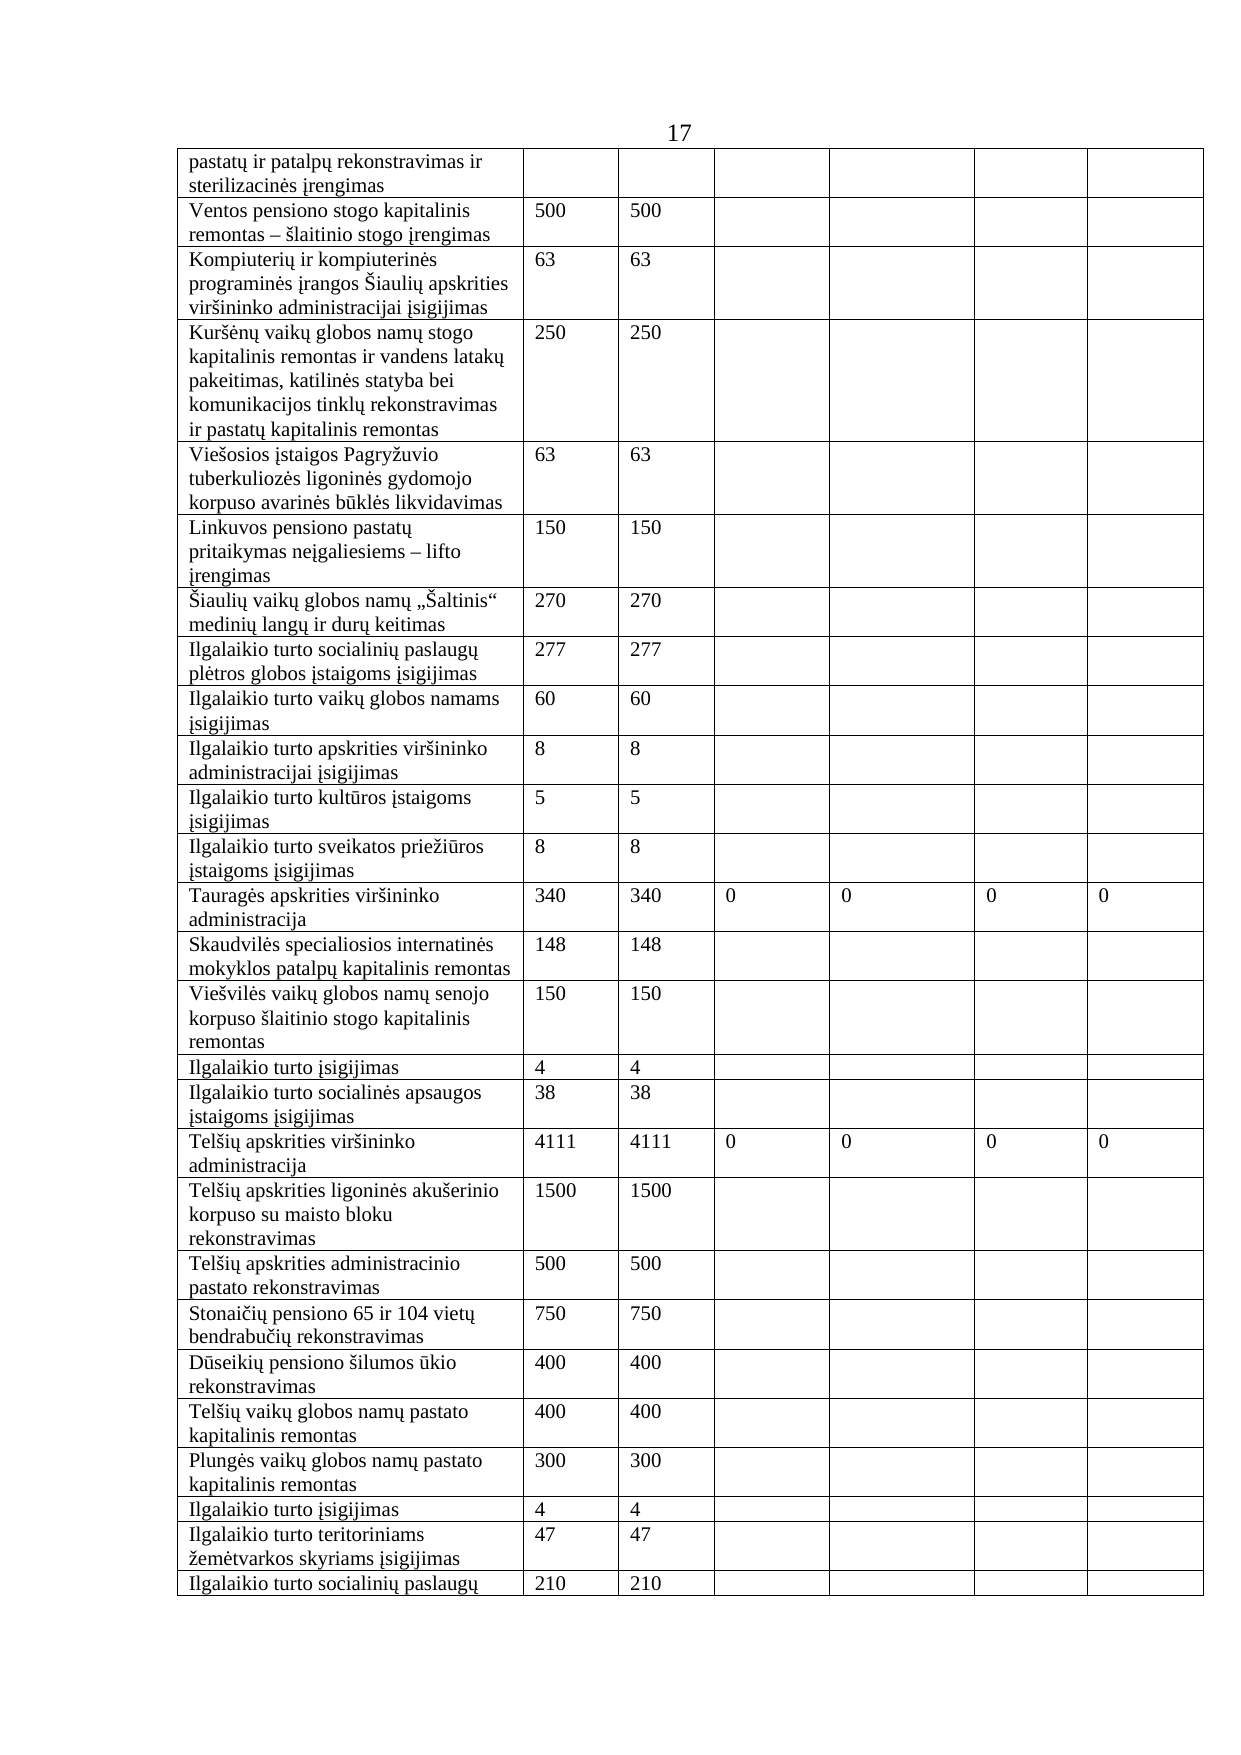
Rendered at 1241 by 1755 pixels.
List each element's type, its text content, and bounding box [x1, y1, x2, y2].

table_cell [975, 834, 1087, 882]
table_cell 277 [524, 637, 618, 685]
table_cell [1088, 588, 1203, 636]
table_cell 47 [619, 1522, 714, 1570]
table_cell [1088, 320, 1203, 441]
table_cell 0 [830, 883, 974, 931]
table_cell [830, 1178, 974, 1250]
table_cell 300 [524, 1448, 618, 1496]
table_cell [830, 1080, 974, 1128]
table_cell 277 [619, 637, 714, 685]
table_cell [1088, 515, 1203, 587]
table_cell Ilgalaikio turto socialinių paslaugų [178, 1571, 523, 1595]
table_cell [715, 1399, 829, 1447]
table_cell [1088, 1080, 1203, 1128]
table_cell [830, 1300, 974, 1348]
table_cell [1088, 981, 1203, 1053]
table_cell [975, 1080, 1087, 1128]
table_cell [975, 1350, 1087, 1398]
table_cell Kuršėnų vaikų globos namų stogo kapitalinis remontas ir vandens latakų pakeitimas, katilinės statyba bei komunikacijos tinklų rekonstravimas ir pastatų kapitalinis remontas [178, 320, 523, 441]
table_cell [715, 1571, 829, 1595]
table_cell 0 [715, 883, 829, 931]
table_cell Dūseikių pensiono šilumos ūkio rekonstravimas [178, 1350, 523, 1398]
table_cell [715, 834, 829, 882]
table_cell [1088, 1497, 1203, 1521]
table_cell 400 [619, 1350, 714, 1398]
table_cell 38 [524, 1080, 618, 1128]
table_cell Šiaulių vaikų globos namų „Šaltinis“ medinių langų ir durų keitimas [178, 588, 523, 636]
table_cell 4 [619, 1497, 714, 1521]
table_cell [1088, 686, 1203, 734]
table_cell 148 [619, 932, 714, 980]
table_cell [1088, 1055, 1203, 1079]
table_cell [715, 1080, 829, 1128]
table_cell 4111 [619, 1129, 714, 1177]
table_cell [975, 1448, 1087, 1496]
table_cell 0 [1088, 1129, 1203, 1177]
table_cell [830, 442, 974, 514]
table_cell Ilgalaikio turto socialinių paslaugų plėtros globos įstaigoms įsigijimas [178, 637, 523, 685]
table_cell Ventos pensiono stogo kapitalinis remontas – šlaitinio stogo įrengimas [178, 198, 523, 246]
table_cell 63 [524, 247, 618, 319]
table_cell [975, 1300, 1087, 1348]
table_cell 4111 [524, 1129, 618, 1177]
table_cell Telšių apskrities administracinio pastato rekonstravimas [178, 1251, 523, 1299]
table_cell [975, 981, 1087, 1053]
table_cell 150 [619, 515, 714, 587]
table_cell [1088, 149, 1203, 197]
table_cell [1088, 1251, 1203, 1299]
table_cell [975, 320, 1087, 441]
table_cell 250 [619, 320, 714, 441]
table_cell 63 [619, 442, 714, 514]
table_cell [715, 1251, 829, 1299]
table_cell 8 [619, 834, 714, 882]
table_cell 0 [975, 1129, 1087, 1177]
table_cell [715, 686, 829, 734]
table_cell 8 [524, 736, 618, 784]
table_cell 500 [524, 1251, 618, 1299]
table_cell [1088, 247, 1203, 319]
table_cell [975, 1399, 1087, 1447]
table_cell [715, 442, 829, 514]
table_cell [830, 637, 974, 685]
table_cell 0 [715, 1129, 829, 1177]
table_cell [715, 637, 829, 685]
table_cell 8 [524, 834, 618, 882]
table_cell [830, 1399, 974, 1447]
table_cell [830, 834, 974, 882]
table_cell [715, 247, 829, 319]
table_cell [715, 785, 829, 833]
table_cell [830, 247, 974, 319]
table_cell [715, 1350, 829, 1398]
table_cell [715, 932, 829, 980]
table_cell 400 [524, 1350, 618, 1398]
table_cell Ilgalaikio turto socialinės apsaugos įstaigoms įsigijimas [178, 1080, 523, 1128]
table_cell [830, 588, 974, 636]
table_cell [1088, 1178, 1203, 1250]
table_cell 148 [524, 932, 618, 980]
table_cell Plungės vaikų globos namų pastato kapitalinis remontas [178, 1448, 523, 1496]
table_cell [715, 515, 829, 587]
table_cell Skaudvilės specialiosios internatinės mokyklos patalpų kapitalinis remontas [178, 932, 523, 980]
table_cell 38 [619, 1080, 714, 1128]
table_cell 1500 [524, 1178, 618, 1250]
table_cell 500 [619, 198, 714, 246]
table_cell Ilgalaikio turto kultūros įstaigoms įsigijimas [178, 785, 523, 833]
table_cell [1088, 442, 1203, 514]
table_cell 1500 [619, 1178, 714, 1250]
table_cell [975, 149, 1087, 197]
table_cell 500 [619, 1251, 714, 1299]
table_cell [524, 149, 618, 197]
table_cell [975, 637, 1087, 685]
table_cell [1088, 736, 1203, 784]
table_cell [975, 1522, 1087, 1570]
table_cell Viešvilės vaikų globos namų senojo korpuso šlaitinio stogo kapitalinis remontas [178, 981, 523, 1053]
table_cell Linkuvos pensiono pastatų pritaikymas neįgaliesiems – lifto įrengimas [178, 515, 523, 587]
table_cell 63 [619, 247, 714, 319]
table_cell Telšių apskrities viršininko administracija [178, 1129, 523, 1177]
table_cell [1088, 1300, 1203, 1348]
table_cell Kompiuterių ir kompiuterinės programinės įrangos Šiaulių apskrities viršininko administracijai įsigijimas [178, 247, 523, 319]
table_cell [830, 1497, 974, 1521]
table_cell [830, 1350, 974, 1398]
table_cell Ilgalaikio turto įsigijimas [178, 1497, 523, 1521]
table_cell 500 [524, 198, 618, 246]
table_cell [830, 785, 974, 833]
table_cell [1088, 1571, 1203, 1595]
table_cell [1088, 1522, 1203, 1570]
table_cell [975, 588, 1087, 636]
table_cell 150 [524, 981, 618, 1053]
table_cell [715, 1178, 829, 1250]
table_cell 8 [619, 736, 714, 784]
table_cell [975, 1251, 1087, 1299]
table_cell [975, 932, 1087, 980]
table_cell [975, 1055, 1087, 1079]
table_cell [715, 1055, 829, 1079]
table_cell 150 [619, 981, 714, 1053]
table_cell [830, 1055, 974, 1079]
table_cell Ilgalaikio turto teritoriniams žemėtvarkos skyriams įsigijimas [178, 1522, 523, 1570]
table_cell [830, 149, 974, 197]
table_cell [715, 588, 829, 636]
table_cell [1088, 785, 1203, 833]
table_cell Ilgalaikio turto vaikų globos namams įsigijimas [178, 686, 523, 734]
table_cell 0 [830, 1129, 974, 1177]
table_cell [975, 198, 1087, 246]
table_cell [715, 320, 829, 441]
table_cell [715, 1497, 829, 1521]
table_cell 0 [1088, 883, 1203, 931]
table_cell Viešosios įstaigos Pagryžuvio tuberkuliozės ligoninės gydomojo korpuso avarinės būklės likvidavimas [178, 442, 523, 514]
table_cell [830, 981, 974, 1053]
table_cell [1088, 637, 1203, 685]
table_cell 250 [524, 320, 618, 441]
table_cell 47 [524, 1522, 618, 1570]
table_cell [975, 442, 1087, 514]
table_cell Ilgalaikio turto apskrities viršininko administracijai įsigijimas [178, 736, 523, 784]
table_cell 270 [619, 588, 714, 636]
table_cell [830, 1522, 974, 1570]
table_cell 0 [975, 883, 1087, 931]
table_cell [975, 785, 1087, 833]
table_cell [715, 198, 829, 246]
table_cell [830, 515, 974, 587]
table_cell [1088, 1399, 1203, 1447]
table_cell 5 [619, 785, 714, 833]
table_cell 750 [524, 1300, 618, 1348]
table_cell [619, 149, 714, 197]
table_cell [830, 320, 974, 441]
table_cell 340 [524, 883, 618, 931]
table_cell [975, 1178, 1087, 1250]
table_cell [715, 149, 829, 197]
table_cell 63 [524, 442, 618, 514]
table_cell [830, 198, 974, 246]
table_cell [830, 1251, 974, 1299]
table_cell 150 [524, 515, 618, 587]
table_cell [975, 515, 1087, 587]
table_cell [975, 247, 1087, 319]
table_cell Tauragės apskrities viršininko administracija [178, 883, 523, 931]
table_cell [715, 1522, 829, 1570]
table_cell [830, 736, 974, 784]
table_cell Telšių apskrities ligoninės akušerinio korpuso su maisto bloku rekonstravimas [178, 1178, 523, 1250]
table_cell [1088, 834, 1203, 882]
table_cell Ilgalaikio turto įsigijimas [178, 1055, 523, 1079]
table_cell 210 [524, 1571, 618, 1595]
table_cell 400 [619, 1399, 714, 1447]
table_cell 60 [524, 686, 618, 734]
table_cell pastatų ir patalpų rekonstravimas ir sterilizacinės įrengimas [178, 149, 523, 197]
table_cell [1088, 932, 1203, 980]
table_cell 400 [524, 1399, 618, 1447]
table_cell 300 [619, 1448, 714, 1496]
table_cell [830, 932, 974, 980]
table_cell [975, 736, 1087, 784]
table_cell [1088, 1448, 1203, 1496]
table_cell 4 [524, 1497, 618, 1521]
table_cell 340 [619, 883, 714, 931]
table_cell [715, 1300, 829, 1348]
table_cell [1088, 1350, 1203, 1398]
table_cell [715, 981, 829, 1053]
table_cell 5 [524, 785, 618, 833]
table_cell 4 [619, 1055, 714, 1079]
table_cell 4 [524, 1055, 618, 1079]
table_cell [715, 1448, 829, 1496]
table_cell [975, 1497, 1087, 1521]
table_cell Ilgalaikio turto sveikatos priežiūros įstaigoms įsigijimas [178, 834, 523, 882]
table_cell Stonaičių pensiono 65 ir 104 vietų bendrabučių rekonstravimas [178, 1300, 523, 1348]
table_cell [715, 736, 829, 784]
table_cell [975, 1571, 1087, 1595]
table_cell [975, 686, 1087, 734]
table_cell 60 [619, 686, 714, 734]
table_cell [830, 1448, 974, 1496]
table_cell [830, 686, 974, 734]
table_cell Telšių vaikų globos namų pastato kapitalinis remontas [178, 1399, 523, 1447]
table_cell 750 [619, 1300, 714, 1348]
table_cell 270 [524, 588, 618, 636]
table_cell 210 [619, 1571, 714, 1595]
table_cell [830, 1571, 974, 1595]
table_cell [1088, 198, 1203, 246]
